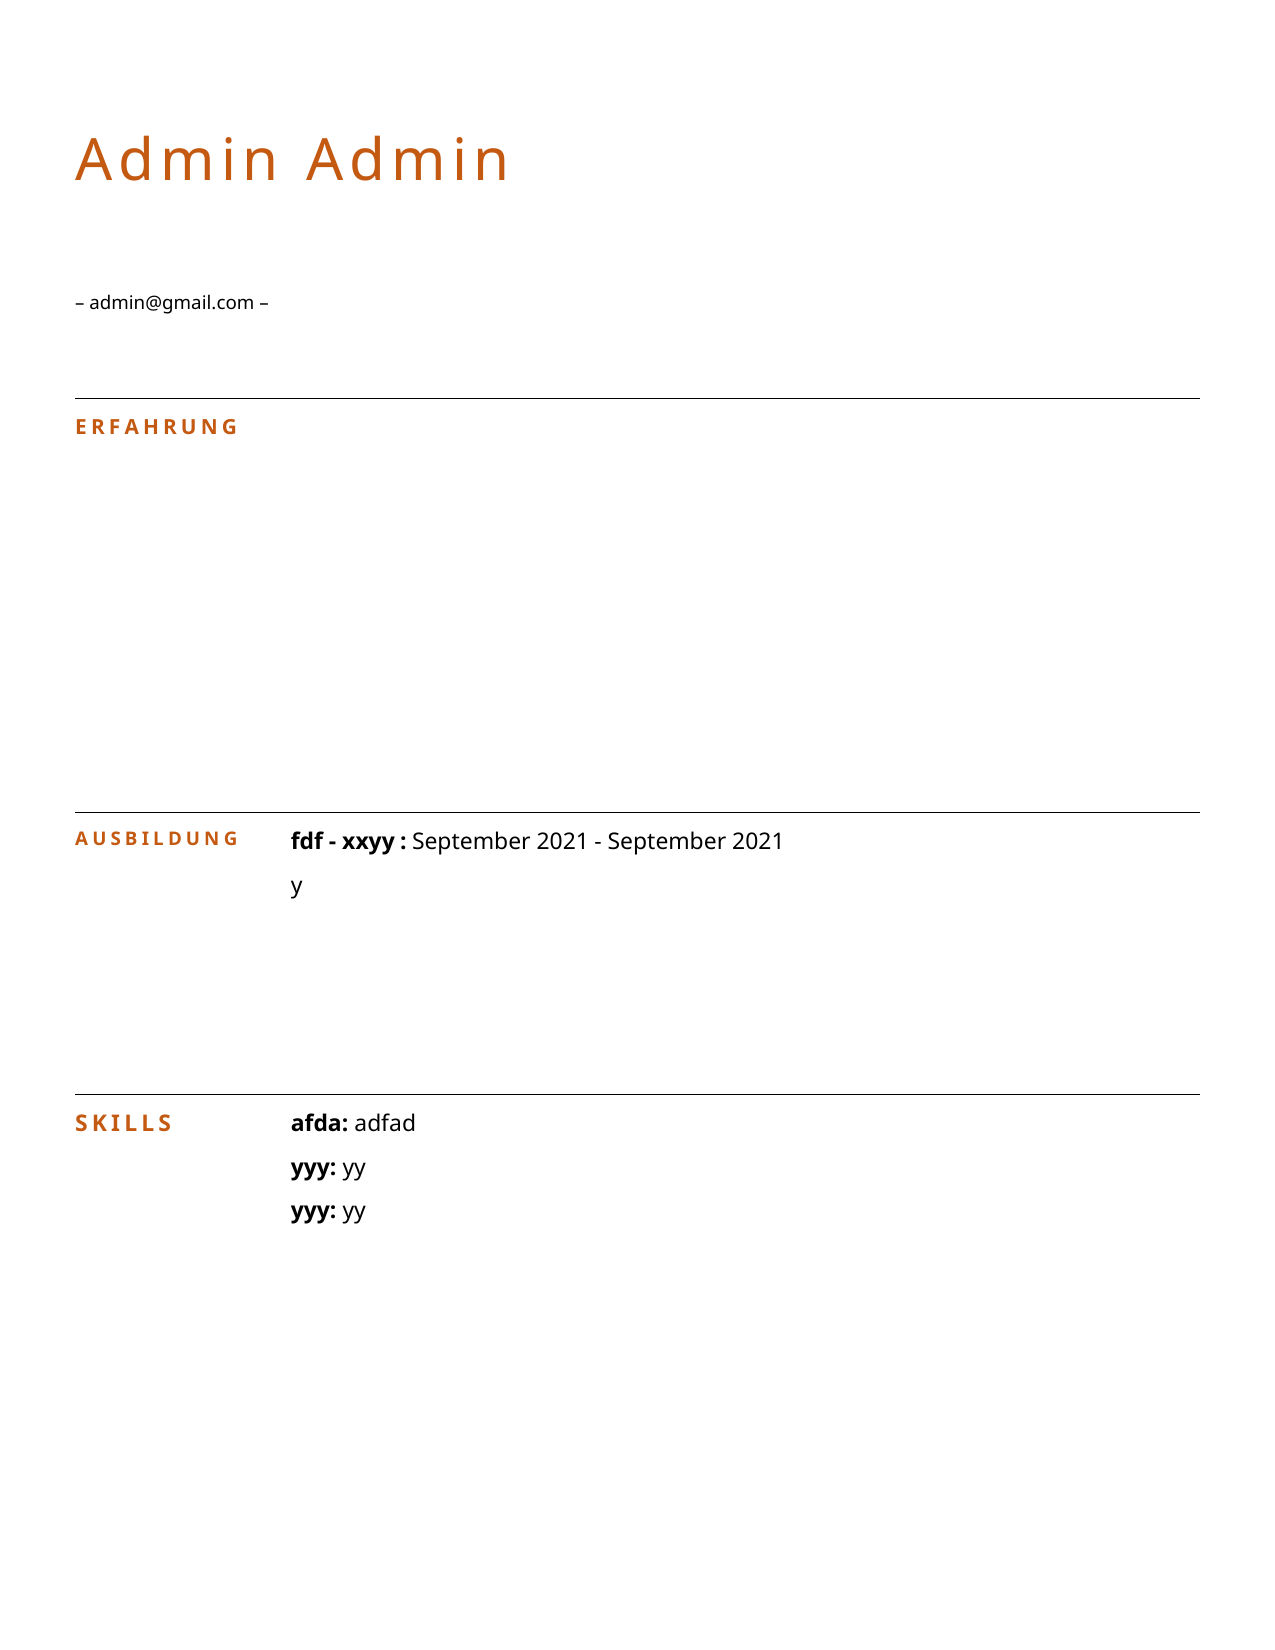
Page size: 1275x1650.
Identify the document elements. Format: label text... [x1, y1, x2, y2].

table_cell [263, 1289, 291, 1319]
table_cell Skills [75, 1095, 262, 1289]
table_cell [263, 1064, 291, 1093]
table_cell [263, 1095, 291, 1289]
table_cell [291, 399, 1200, 782]
table_cell [291, 1064, 1200, 1093]
table_cell [75, 782, 262, 812]
table_cell [263, 782, 291, 812]
table_cell [291, 782, 1200, 812]
table_cell fdf - xxyy : September 2021 - September 2021 y [291, 813, 1200, 1063]
table_cell [263, 399, 291, 782]
table_cell [263, 813, 291, 1063]
table_cell [75, 1289, 262, 1319]
table_cell Ausbildung [75, 813, 262, 1063]
table_cell [75, 1064, 262, 1093]
table_cell Erfahrung [75, 399, 262, 782]
table_cell afda: adfad yyy: yy yyy: yy [291, 1095, 1200, 1289]
table_header Admin Admin – admin@gmail.com – [75, 118, 1200, 398]
table_cell [291, 1289, 1200, 1319]
